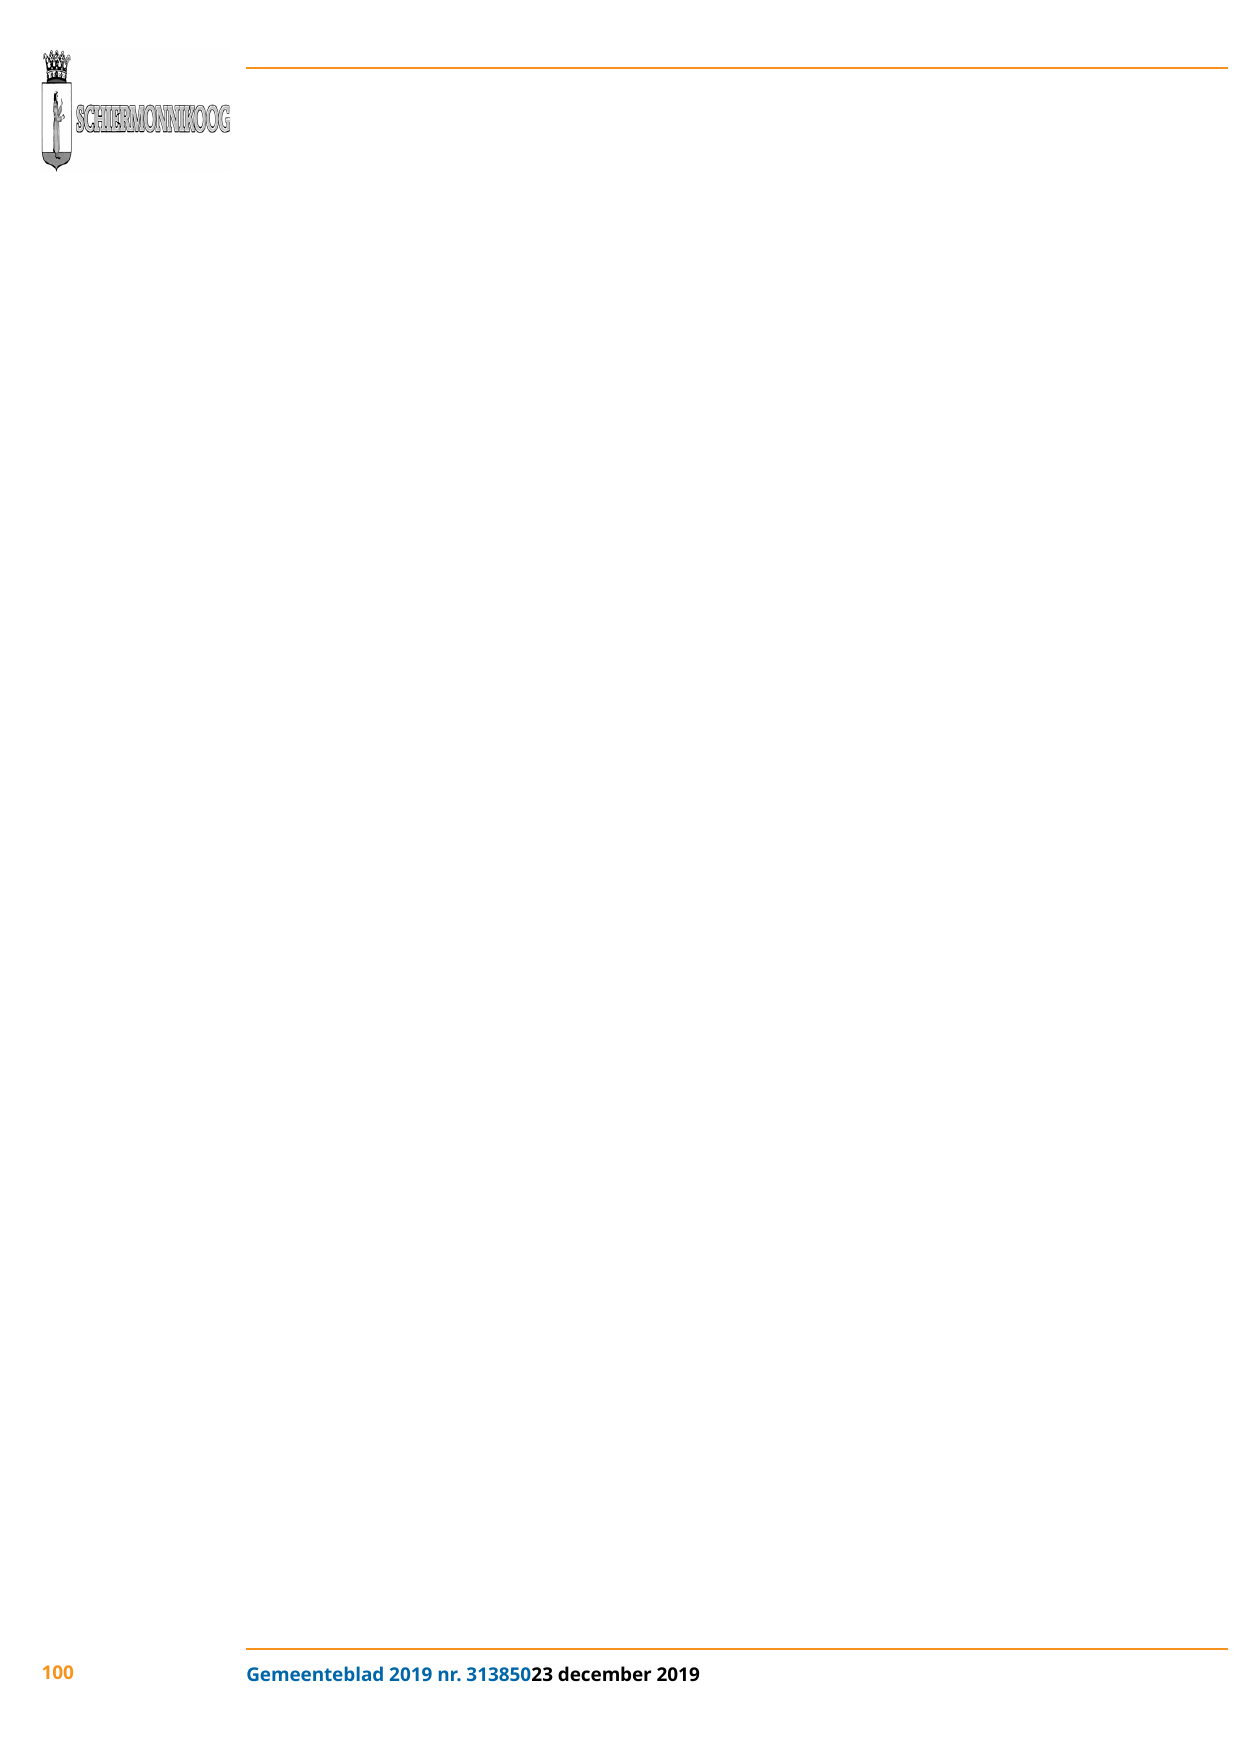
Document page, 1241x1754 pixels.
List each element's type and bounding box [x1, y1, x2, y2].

picture [41, 47, 231, 172]
